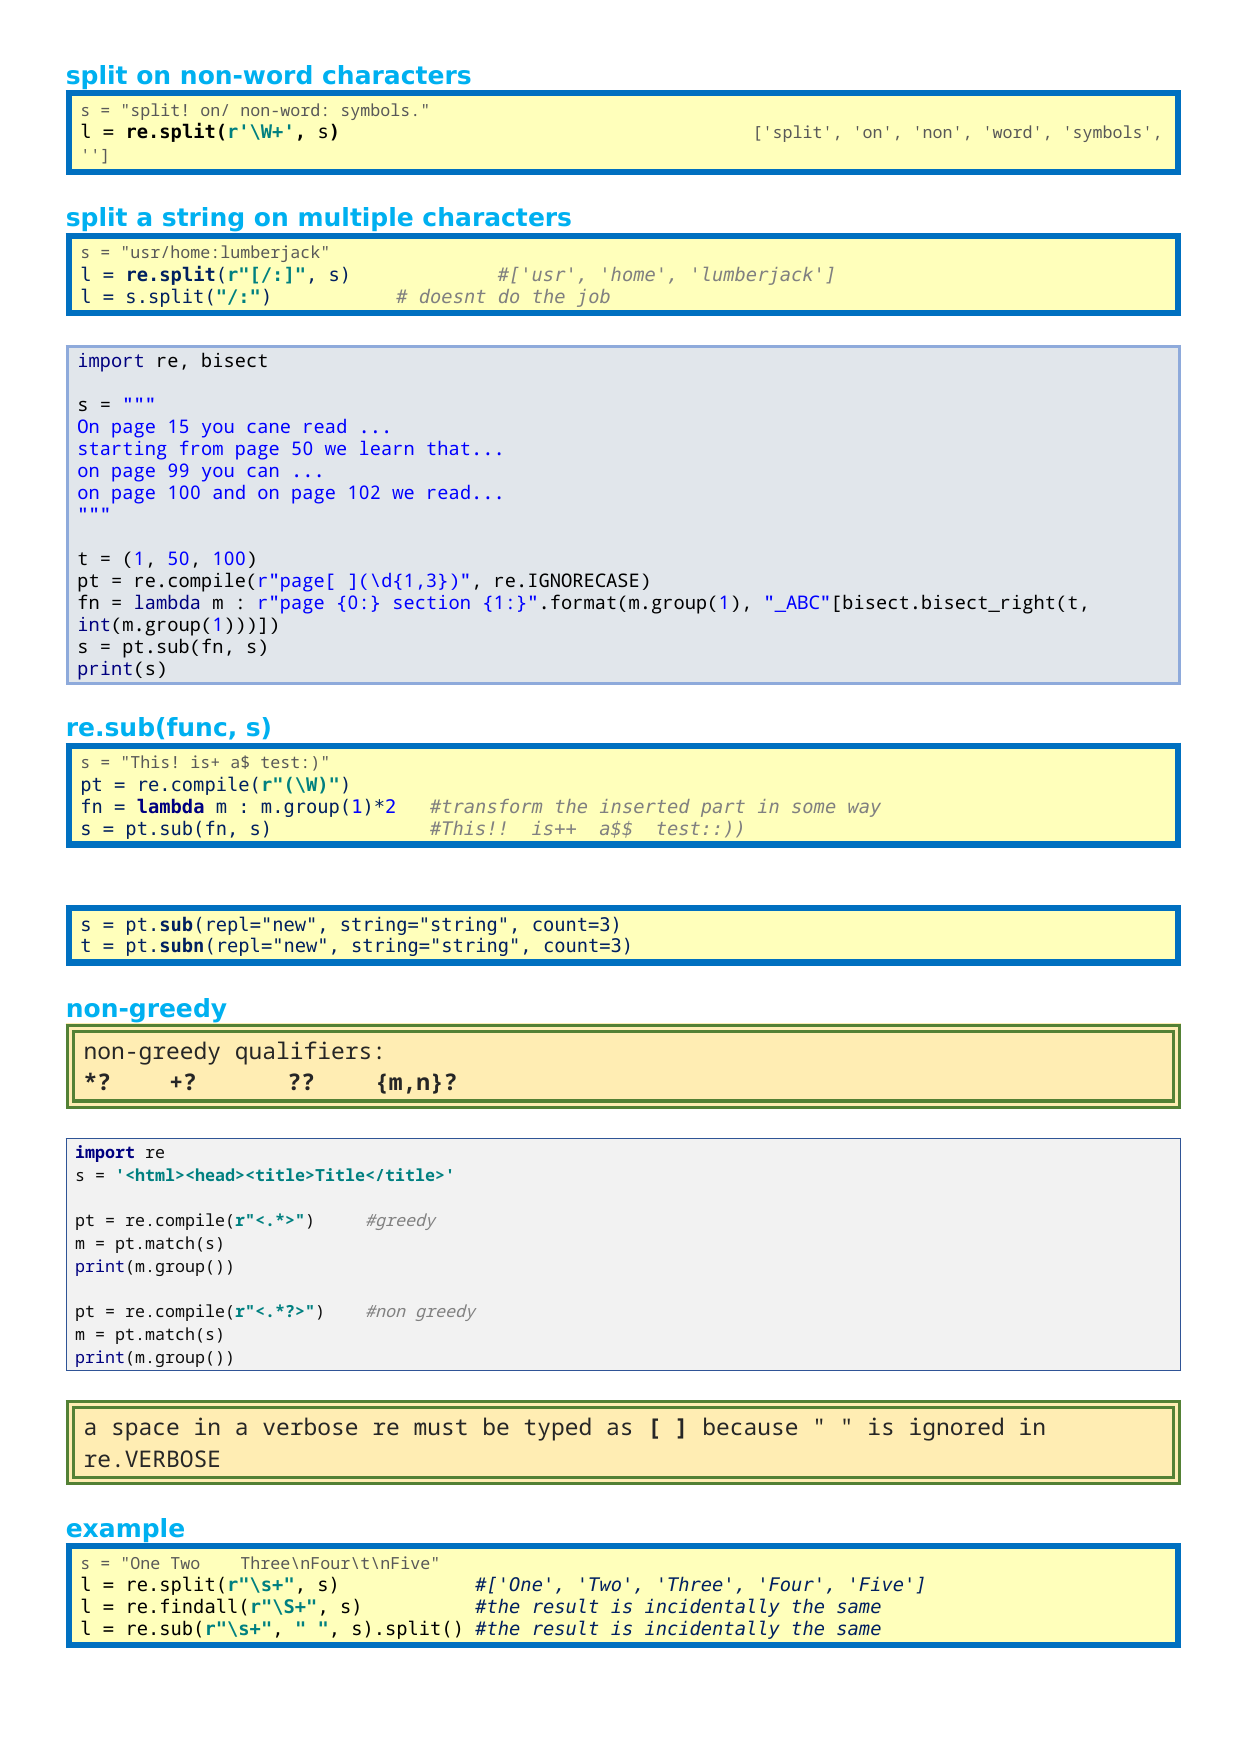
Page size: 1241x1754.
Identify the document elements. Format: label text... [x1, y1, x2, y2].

text t = pt.subn(repl="new", string="string", count=3) [72, 927, 1175, 959]
title re.sub(func, s) [66, 713, 1181, 743]
title non-greedy [66, 994, 1181, 1023]
text s = "split! on/ non-word: symbols." l = re.split(r'\W+', s) ['split', 'on', 'non', 'word', 'symbols', ''] [72, 96, 1175, 169]
title split on non-word characters [66, 61, 1181, 90]
text a space in a verbose re must be typed as [ ] because " " is ignored in re.VERBOSE [69, 1403, 1178, 1482]
text non-greedy qualifiers: [69, 1027, 1178, 1055]
text s = "One Two Three\nFour\t\nFive" l = re.split(r"\s+", s) #['One', 'Two', 'Three', 'Four', 'Five'] l = re.findall(r"\S+", s) #the result is incidentally the same l = re.sub(r"\s+", " ", s).split() #the result is incidentally the same [72, 1549, 1175, 1642]
text import re, bisect s = """ On page 15 you cane read ... starting from page 50 we learn that... on page 99 you can ... on page 100 and on page 102 we read... """ t = (1, 50, 100) pt = re.compile(r"page[ ](\d{1,3})", re.IGNORECASE) fn = lambda m : r"page {0:} section {1:}".format(m.group(1), "_ABC"[bisect.bisect_right(t, int(m.group(1)))]) s = pt.sub(fn, s) print(s) [69, 348, 1178, 682]
title example [66, 1514, 1181, 1543]
text import re s = '<html><head><title>Title</title>' pt = re.compile(r"<.*>") #greedy m = pt.match(s) print(m.group()) pt = re.compile(r"<.*?>") #non greedy m = pt.match(s) print(m.group()) [67, 1139, 1180, 1370]
text s = "This! is+ a$ test:)" pt = re.compile(r"(\W)") fn = lambda m : m.group(1)*2 #transform the inserted part in some way s = pt.sub(fn, s) #This!! is++ a$$ test::)) [72, 749, 1175, 841]
text *? +? ?? {m,n}? [69, 1055, 1178, 1106]
text s = pt.sub(repl="new", string="string", count=3) [72, 911, 1175, 927]
text s = "usr/home:lumberjack" l = re.split(r"[/:]", s) #['usr', 'home', 'lumberjack'] l = s.split("/:") # doesnt do the job [72, 239, 1175, 310]
title split a string on multiple characters [66, 204, 1181, 233]
